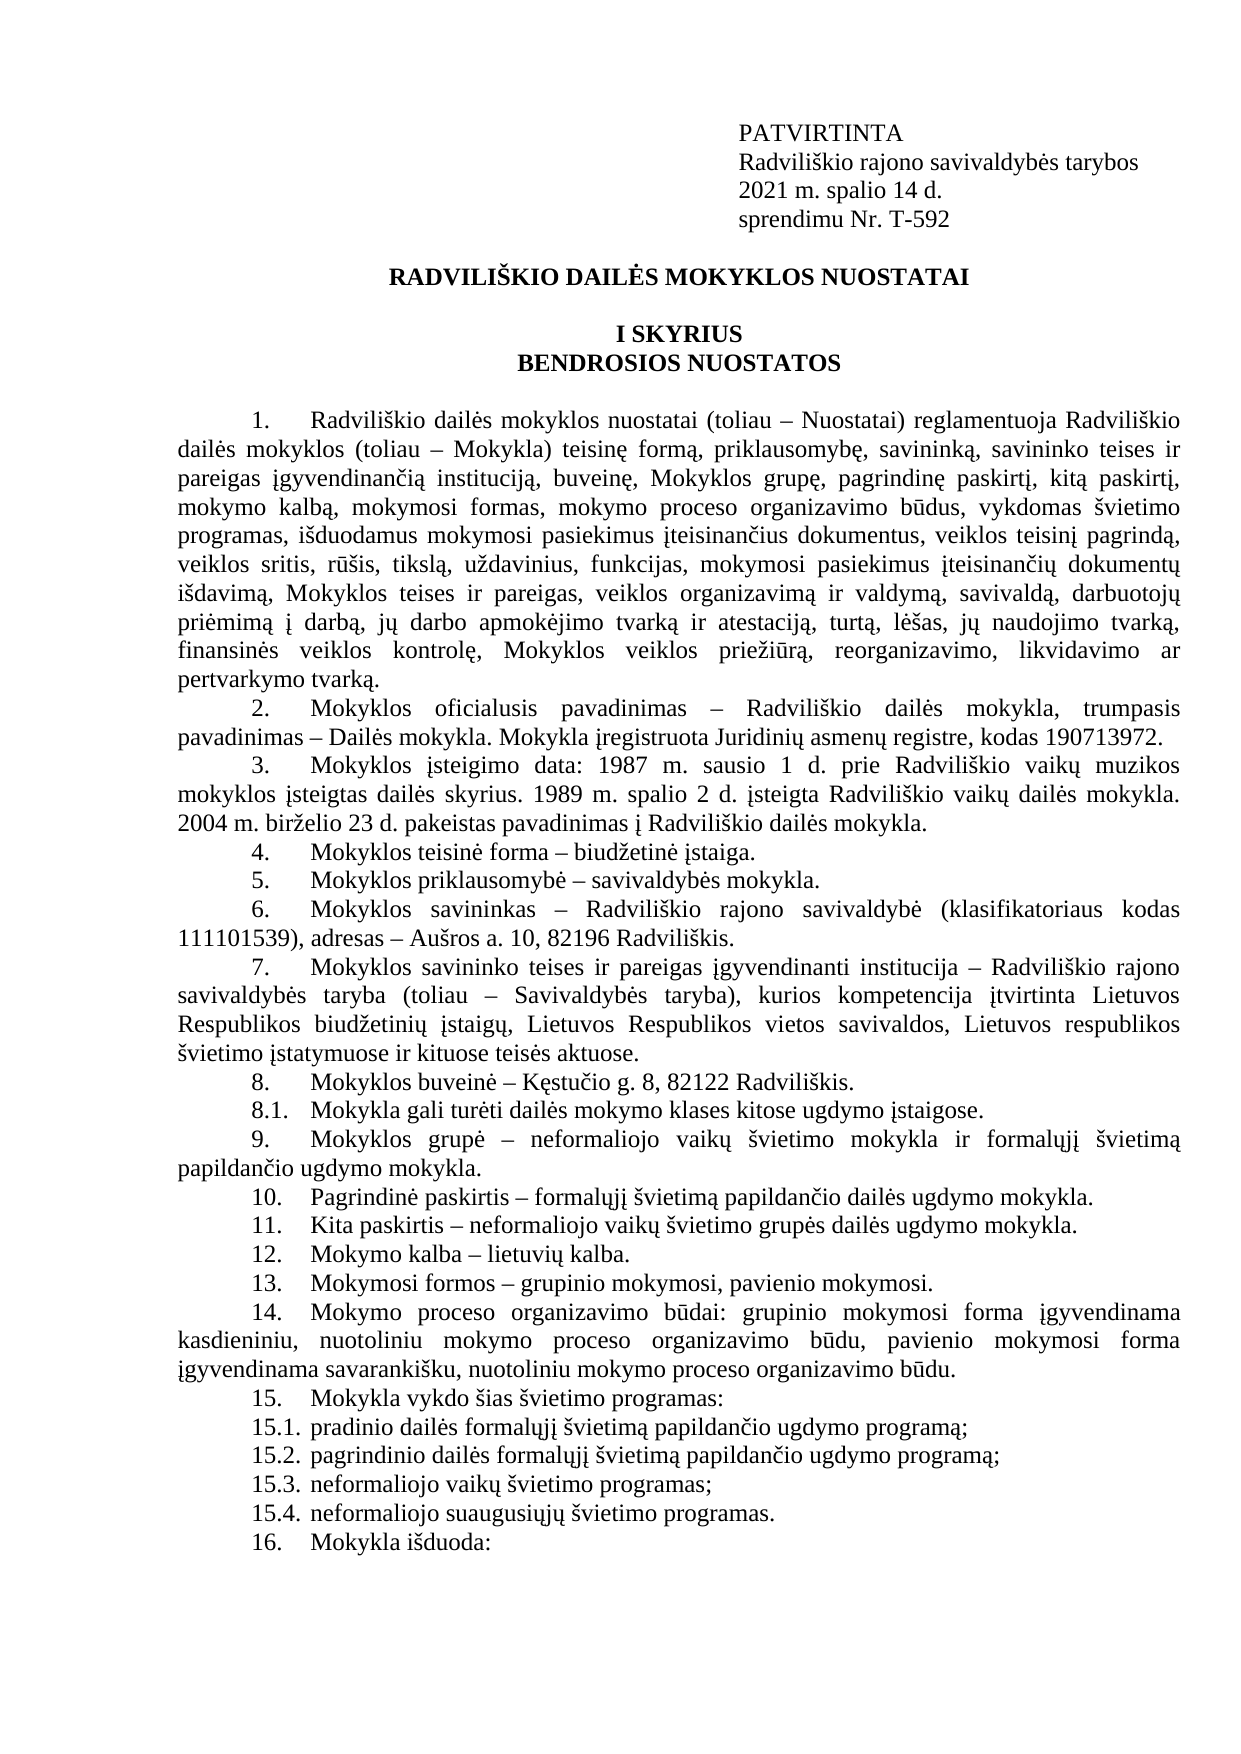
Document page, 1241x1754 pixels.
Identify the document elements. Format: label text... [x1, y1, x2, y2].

text 15. Mokykla vykdo šias švietimo programas: [177, 1383, 1181, 1412]
text 16. Mokykla išduoda: [177, 1527, 1181, 1556]
text 8.1. Mokykla gali turėti dailės mokymo klases kitose ugdymo įstaigose. [177, 1096, 1181, 1124]
text Radviliškio rajono savivaldybės tarybos 2021 m. spalio 14 d. [738, 147, 1181, 204]
text 15.3. neformaliojo vaikų švietimo programas; [177, 1469, 1181, 1498]
text 8. Mokyklos buveinė – Kęstučio g. 8, 82122 Radviliškis. [177, 1067, 1181, 1096]
text 1. Radviliškio dailės mokyklos nuostatai (toliau – Nuostatai) reglamentuoja Radviliškio dailės mokyklos (toliau – Mokykla) teisinę formą, priklausomybę, savininką, savininko teises ir pareigas įgyvendinančią instituciją, buveinę, Mokyklos grupę, pagrindinę paskirtį, kitą paskirtį, mokymo kalbą, mokymosi formas, mokymo proceso organizavimo būdus, vykdomas švietimo programas, išduodamus mokymosi pasiekimus įteisinančius dokumentus, veiklos teisinį pagrindą, veiklos sritis, rūšis, tikslą, uždavinius, funkcijas, mokymosi pasiekimus įteisinančių dokumentų išdavimą, Mokyklos teises ir pareigas, veiklos organizavimą ir valdymą, savivaldą, darbuotojų priėmimą į darbą, jų darbo apmokėjimo tvarką ir atestaciją, turtą, lėšas, jų naudojimo tvarką, finansinės veiklos kontrolę, Mokyklos veiklos priežiūrą, reorganizavimo, likvidavimo ar pertvarkymo tvarką. [177, 406, 1181, 693]
text 15.1. pradinio dailės formalųjį švietimą papildančio ugdymo programą; [177, 1412, 1181, 1441]
text 13. Mokymosi formos – grupinio mokymosi, pavienio mokymosi. [177, 1268, 1181, 1297]
text I SKYRIUS [177, 319, 1181, 348]
text 5. Mokyklos priklausomybė – savivaldybės mokykla. [177, 866, 1181, 894]
text 11. Kita paskirtis – neformaliojo vaikų švietimo grupės dailės ugdymo mokykla. [177, 1211, 1181, 1239]
text 10. Pagrindinė paskirtis – formalųjį švietimą papildančio dailės ugdymo mokykla. [177, 1182, 1181, 1211]
text 15.4. neformaliojo suaugusiųjų švietimo programas. [251, 1498, 1181, 1527]
text 15.2. pagrindinio dailės formalųjį švietimą papildančio ugdymo programą; [177, 1441, 1181, 1469]
text 3. Mokyklos įsteigimo data: 1987 m. sausio 1 d. prie Radviliškio vaikų muzikos mokyklos įsteigtas dailės skyrius. 1989 m. spalio 2 d. įsteigta Radviliškio vaikų dailės mokykla. 2004 m. birželio 23 d. pakeistas pavadinimas į Radviliškio dailės mokykla. [177, 751, 1181, 837]
text sprendimu Nr. T-592 [738, 204, 1181, 233]
text 6. Mokyklos savininkas – Radviliškio rajono savivaldybė (klasifikatoriaus kodas 111101539), adresas – Aušros a. 10, 82196 Radviliškis. [177, 894, 1181, 952]
text PATVIRTINTA [177, 118, 1181, 147]
text 7. Mokyklos savininko teises ir pareigas įgyvendinanti institucija – Radviliškio rajono savivaldybės taryba (toliau – Savivaldybės taryba), kurios kompetencija įtvirtinta Lietuvos Respublikos biudžetinių įstaigų, Lietuvos Respublikos vietos savivaldos, Lietuvos respublikos švietimo įstatymuose ir kituose teisės aktuose. [177, 952, 1181, 1067]
text 9. Mokyklos grupė – neformaliojo vaikų švietimo mokykla ir formalųjį švietimą papildančio ugdymo mokykla. [177, 1124, 1181, 1182]
text 14. Mokymo proceso organizavimo būdai: grupinio mokymosi forma įgyvendinama kasdieniniu, nuotoliniu mokymo proceso organizavimo būdu, pavienio mokymosi forma įgyvendinama savarankišku, nuotoliniu mokymo proceso organizavimo būdu. [177, 1297, 1181, 1383]
text RADVILIŠKIO DAILĖS MOKYKLOS NUOSTATAI [177, 262, 1181, 291]
text 2. Mokyklos oficialusis pavadinimas – Radviliškio dailės mokykla, trumpasis pavadinimas – Dailės mokykla. Mokykla įregistruota Juridinių asmenų registre, kodas 190713972. [177, 693, 1181, 751]
text 12. Mokymo kalba – lietuvių kalba. [177, 1239, 1181, 1268]
text BENDROSIOS NUOSTATOS [177, 348, 1181, 377]
text 4. Mokyklos teisinė forma – biudžetinė įstaiga. [177, 837, 1181, 866]
